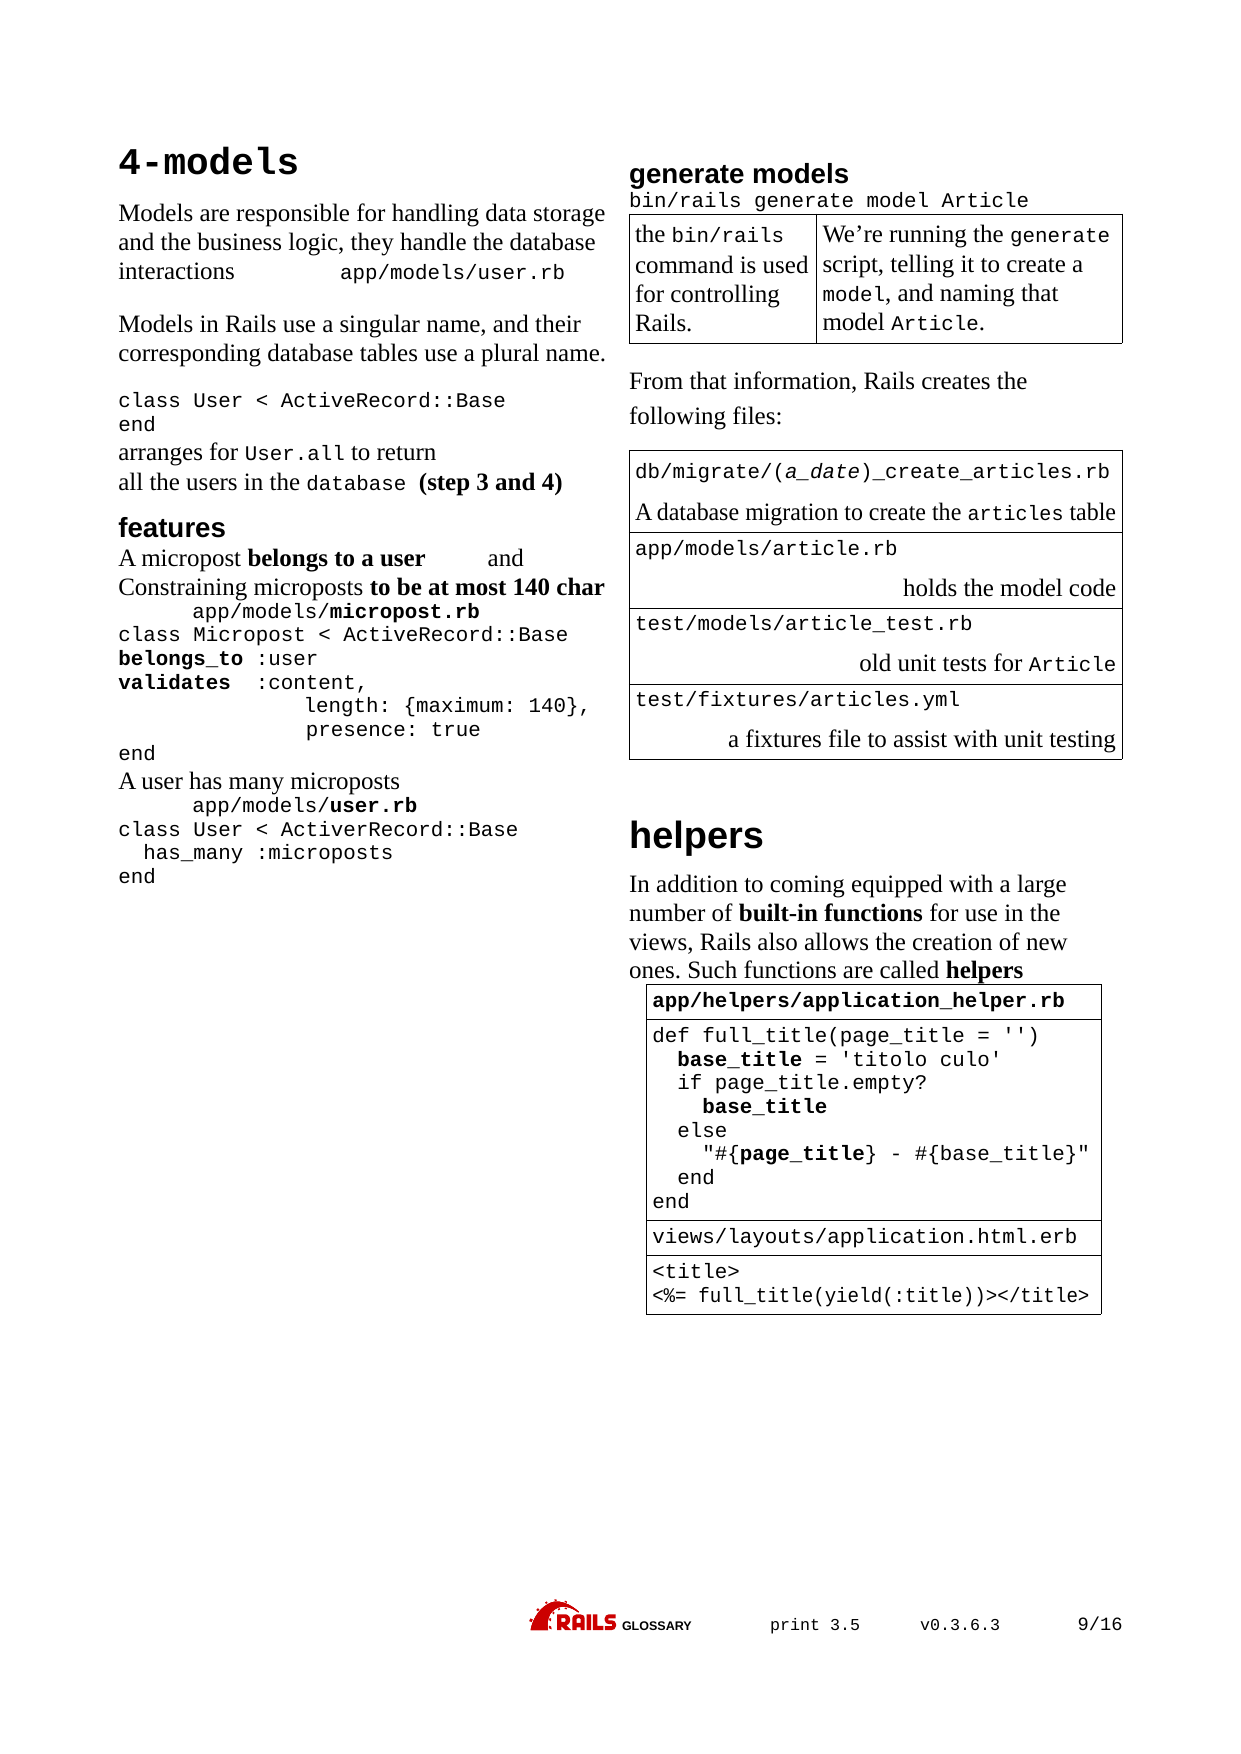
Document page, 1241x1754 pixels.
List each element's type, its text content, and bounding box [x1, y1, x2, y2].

text app/models/user.rb [118, 795, 611, 819]
table_header db/migrate/(a_date)_create_articles.rb [630, 451, 1122, 491]
table_cell a fixtures file to assist with unit testing [630, 719, 1122, 759]
text Constraining microposts to be at most 140 char [118, 572, 611, 601]
text Models in Rails use a singular name, and their corresponding database tables use a plural name. [118, 309, 611, 367]
text all the users in the database (step 3 and 4) [118, 467, 611, 497]
table_header the bin/rails command is used for controlling Rails. [630, 215, 816, 342]
table_cell old unit tests for Article [630, 643, 1122, 684]
text end [118, 414, 611, 437]
text A user has many microposts [118, 766, 611, 795]
table_cell test/fixtures/articles.yml [630, 685, 1122, 719]
table_cell def full_title(page_title = '') base_title = 'titolo culo' if page_title.empty? base_title else "#{page_title} - #{base_title}" end end [647, 1020, 1101, 1220]
subtitle 4-models [118, 143, 611, 186]
text belongs_to :user [118, 648, 611, 672]
table_cell <title> <%= full_title(yield(:title))></title> [647, 1256, 1101, 1314]
text Models are responsible for handling data storage and the business logic, they handle the database interactions app/models/user.rb [118, 198, 611, 285]
text class User < ActiveRecord::Base [118, 390, 611, 414]
text validates :content, [118, 672, 611, 695]
table_cell holds the model code [630, 567, 1122, 607]
table_header We’re running the generate script, telling it to create a model, and naming that model Article. [817, 215, 1122, 342]
text arranges for User.all to return [118, 437, 611, 467]
text end [118, 743, 611, 766]
text In addition to coming equipped with a large number of built-in functions for use in the views, Rails also allows the creation of new ones. Such functions are called helpers [629, 869, 1122, 984]
text bin/rails generate model Article [629, 190, 1122, 213]
text has_many :microposts [118, 842, 611, 866]
text class User < ActiverRecord::Base [118, 819, 611, 842]
table_header app/helpers/application_helper.rb [647, 985, 1101, 1019]
text presence: true [118, 719, 611, 743]
table_cell A database migration to create the articles table [630, 491, 1122, 532]
text From that information, Rails creates the following files: [629, 366, 1122, 429]
subtitle generate models [629, 158, 1122, 190]
text class Micropost < ActiveRecord::Base [118, 624, 611, 648]
text app/models/micropost.rb [118, 601, 611, 624]
text A micropost belongs to a user and [118, 543, 611, 572]
text end [118, 866, 611, 890]
table_cell app/models/article.rb [630, 533, 1122, 567]
table_cell test/models/article_test.rb [630, 609, 1122, 643]
text length: {maximum: 140}, [118, 695, 611, 719]
subtitle features [118, 511, 611, 543]
table_cell views/layouts/application.html.erb [647, 1221, 1101, 1255]
subtitle helpers [629, 813, 1122, 857]
